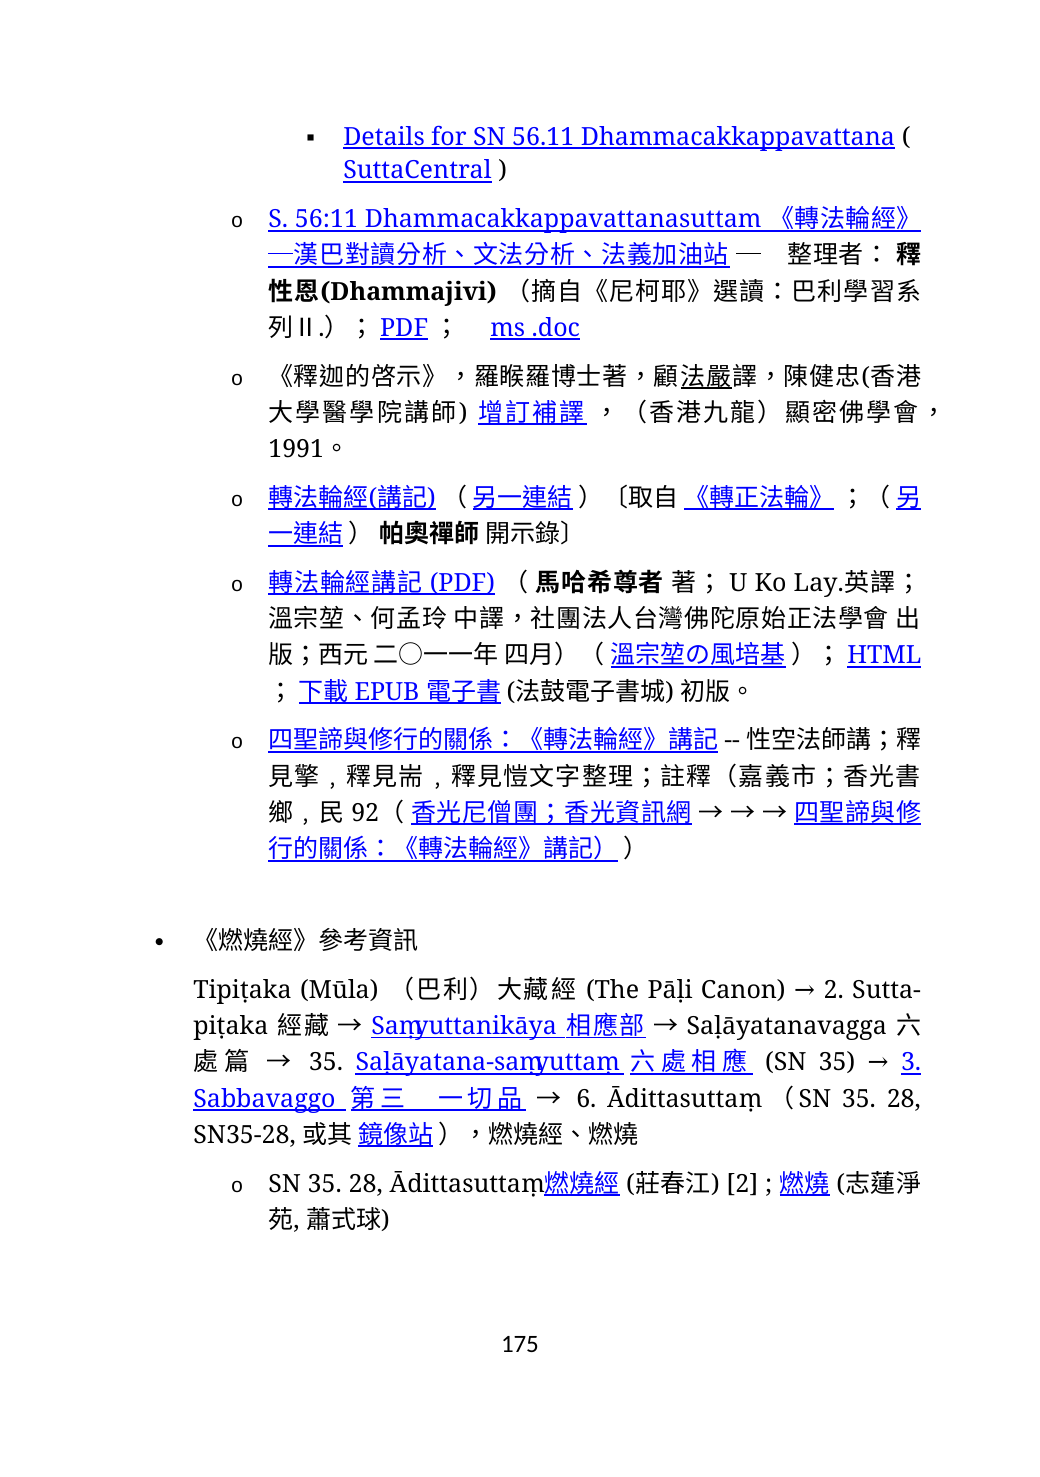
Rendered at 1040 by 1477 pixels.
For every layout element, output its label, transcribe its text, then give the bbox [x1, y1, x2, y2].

text Tipiṭaka (Mūla) （巴利）大藏經 (The Pāḷi Canon) → 2. Sutta-piṭaka 經藏 → Saṃyuttanikāya 相應部 → Saḷāyatanavagga 六處篇 → 35. Saḷāyatana-saṃyuttaṃ 六處相應 (SN 35) → 3. Sabbavaggo 第三 一切品 → 6. Ādittasuttaṃ （SN 35. 28, SN35-28, 或其 鏡像站 ），燃燒經、燃燒 [193, 969, 921, 1151]
list SN 35. 28, Ādittasuttaṃ 燃燒經 (莊春江) [2] ; 燃燒 (志蓮淨苑, 蕭式球) [231, 1163, 921, 1236]
list 四聖諦與修行的關係：《轉法輪經》講記 -- 性空法師講；釋見擎﹐釋見耑﹐釋見愷文字整理；註釋（嘉義市；香光書鄉﹐民 92（ 香光尼僧團；香光資訊網 → → → 四聖諦與修行的關係：《轉法輪經》講記） ） [231, 720, 921, 865]
list S. 56:11 Dhammacakkappavattanasuttam 《轉法輪經》─漢巴對讀分析、文法分析、法義加油站 ─ 整理者： 釋性恩(Dhammajivi) （摘自《尼柯耶》選讀：巴利學習系列Ⅱ.）； PDF ； ms .doc [231, 199, 921, 344]
list 《釋迦的啓示》，羅睺羅博士著，顧法嚴譯，陳健忠(香港大學醫學院講師) 增訂補譯 ，（香港九龍）顯密佛學會，1991。 [231, 356, 921, 465]
list Details for SN 56.11 Dhammacakkappavattana ( SuttaCentral ) [306, 118, 921, 186]
list 轉法輪經講記 (PDF) （ 馬哈希尊者 著； U Ko Lay.英譯；溫宗堃、何孟玲 中譯，社團法人台灣佛陀原始正法學會 出版；西元 二○一一年 四月）（ 溫宗堃の風培基 ）； HTML ； 下載 EPUB 電子書 (法鼓電子書城) 初版。 [231, 562, 921, 707]
list 轉法輪經(講記) （ 另一連結 ）〔取自 《轉正法輪》 ；（ 另一連結 ） 帕奧禪師 開示錄〕 [231, 477, 921, 550]
list 《燃燒經》參考資訊 [156, 921, 921, 957]
